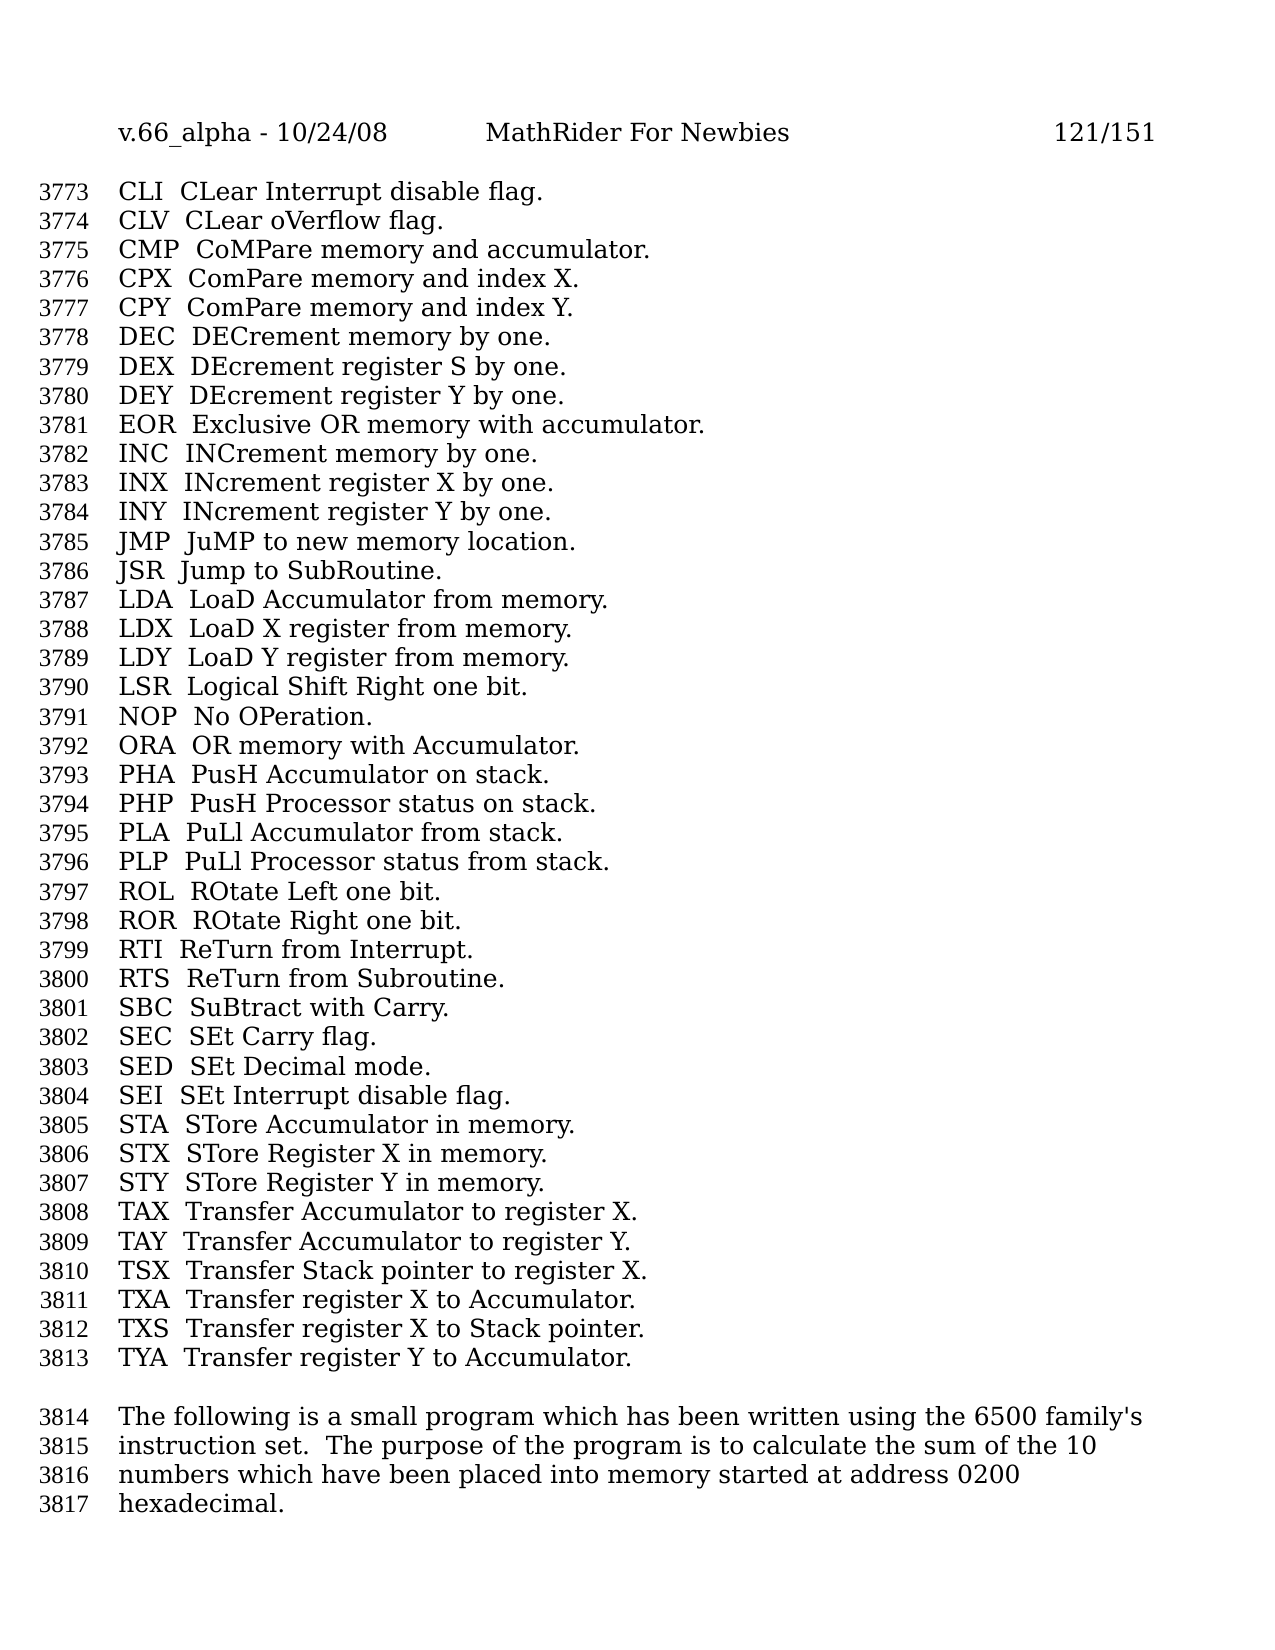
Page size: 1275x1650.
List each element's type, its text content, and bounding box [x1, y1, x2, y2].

text DEC DECrement memory by one. [118, 323, 1157, 352]
text STY STore Register Y in memory. [118, 1168, 1157, 1198]
text JMP JuMP to new memory location. [118, 527, 1157, 556]
text PHP PusH Processor status on stack. [118, 789, 1157, 818]
text INC INCrement memory by one. [118, 439, 1157, 468]
text RTS ReTurn from Subroutine. [118, 964, 1157, 993]
text LDY LoaD Y register from memory. [118, 643, 1157, 673]
text CPY ComPare memory and index Y. [118, 293, 1157, 323]
text RTI ReTurn from Interrupt. [118, 935, 1157, 964]
text SED SEt Decimal mode. [118, 1052, 1157, 1081]
text INY INcrement register Y by one. [118, 498, 1157, 527]
text DEX DEcrement register S by one. [118, 352, 1157, 381]
text CLI CLear Interrupt disable flag. [118, 177, 1157, 206]
text LSR Logical Shift Right one bit. [118, 673, 1157, 702]
text SEC SEt Carry flag. [118, 1023, 1157, 1052]
text TYA Transfer register Y to Accumulator. [118, 1343, 1157, 1373]
text INX INcrement register X by one. [118, 468, 1157, 498]
text DEY DEcrement register Y by one. [118, 381, 1157, 410]
text LDX LoaD X register from memory. [118, 614, 1157, 643]
text TAY Transfer Accumulator to register Y. [118, 1227, 1157, 1256]
text ORA OR memory with Accumulator. [118, 731, 1157, 760]
text CLV CLear oVerflow flag. [118, 206, 1157, 235]
text TAX Transfer Accumulator to register X. [118, 1198, 1157, 1227]
text SEI SEt Interrupt disable flag. [118, 1081, 1157, 1110]
text PHA PusH Accumulator on stack. [118, 760, 1157, 789]
text NOP No OPeration. [118, 702, 1157, 731]
text PLA PuLl Accumulator from stack. [118, 818, 1157, 848]
text TXS Transfer register X to Stack pointer. [118, 1314, 1157, 1343]
text CMP CoMPare memory and accumulator. [118, 235, 1157, 264]
text LDA LoaD Accumulator from memory. [118, 585, 1157, 614]
text EOR Exclusive OR memory with accumulator. [118, 410, 1157, 439]
text TXA Transfer register X to Accumulator. [118, 1285, 1157, 1314]
text CPX ComPare memory and index X. [118, 264, 1157, 293]
text The following is a small program which has been written using the 6500 family's instruction set. The purpose of the program is to calculate the sum of the 10 numbers which have been placed into memory started at address 0200 hexadecimal. [118, 1402, 1157, 1518]
text PLP PuLl Processor status from stack. [118, 848, 1157, 877]
text STA STore Accumulator in memory. [118, 1110, 1157, 1139]
text STX STore Register X in memory. [118, 1139, 1157, 1168]
text ROR ROtate Right one bit. [118, 906, 1157, 935]
text JSR Jump to SubRoutine. [118, 556, 1157, 585]
text TSX Transfer Stack pointer to register X. [118, 1256, 1157, 1285]
text SBC SuBtract with Carry. [118, 993, 1157, 1023]
text ROL ROtate Left one bit. [118, 877, 1157, 906]
